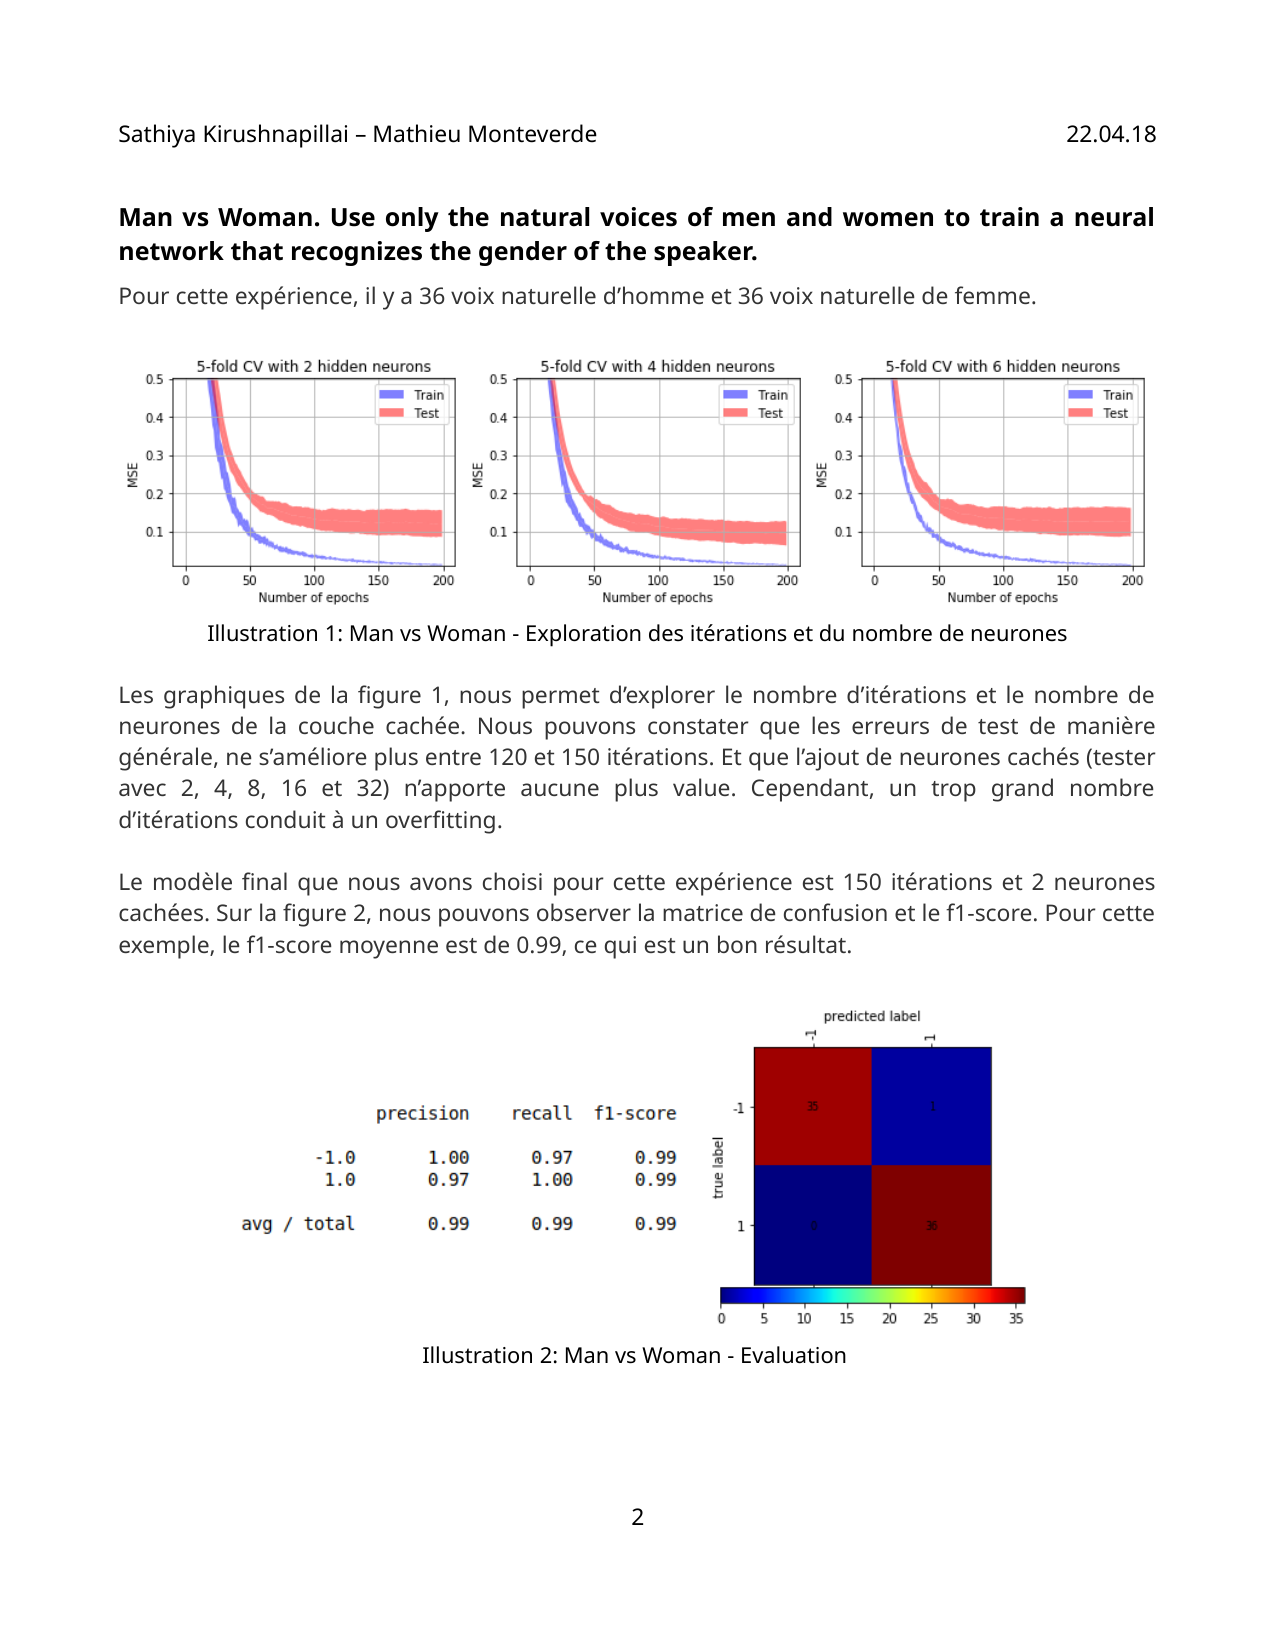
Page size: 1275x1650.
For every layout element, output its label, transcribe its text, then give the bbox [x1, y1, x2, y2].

text Illustration 1: Man vs Woman - Exploration des itérations et du nombre de neurones [118, 612, 1157, 647]
picture [235, 1003, 1040, 1334]
picture [118, 355, 1157, 612]
text Les graphiques de la figure 1, nous permet d’explorer le nombre d’itérations et le nombre de neurones de la couche cachée. Nous pouvons constater que les erreurs de test de manière générale, ne s’améliore plus entre 120 et 150 itérations. Et que l’ajout de neurones cachés (tester avec 2, 4, 8, 16 et 32) n’apporte aucune plus value. Cependant, un trop grand nombre d’itérations conduit à un overfitting. [118, 678, 1157, 835]
text Illustration 2: Man vs Woman - Evaluation [236, 1334, 1039, 1370]
subtitle Man vs Woman. Use only the natural voices of men and women to train a neural network that recognizes the gender of the speaker. [118, 200, 1157, 268]
text Le modèle final que nous avons choisi pour cette expérience est 150 itérations et 2 neurones cachées. Sur la figure 2, nous pouvons observer la matrice de confusion et le f1-score. Pour cette exemple, le f1-score moyenne est de 0.99, ce qui est un bon résultat. [118, 866, 1157, 960]
text Pour cette expérience, il y a 36 voix naturelle d’homme et 36 voix naturelle de femme. [118, 280, 1157, 312]
